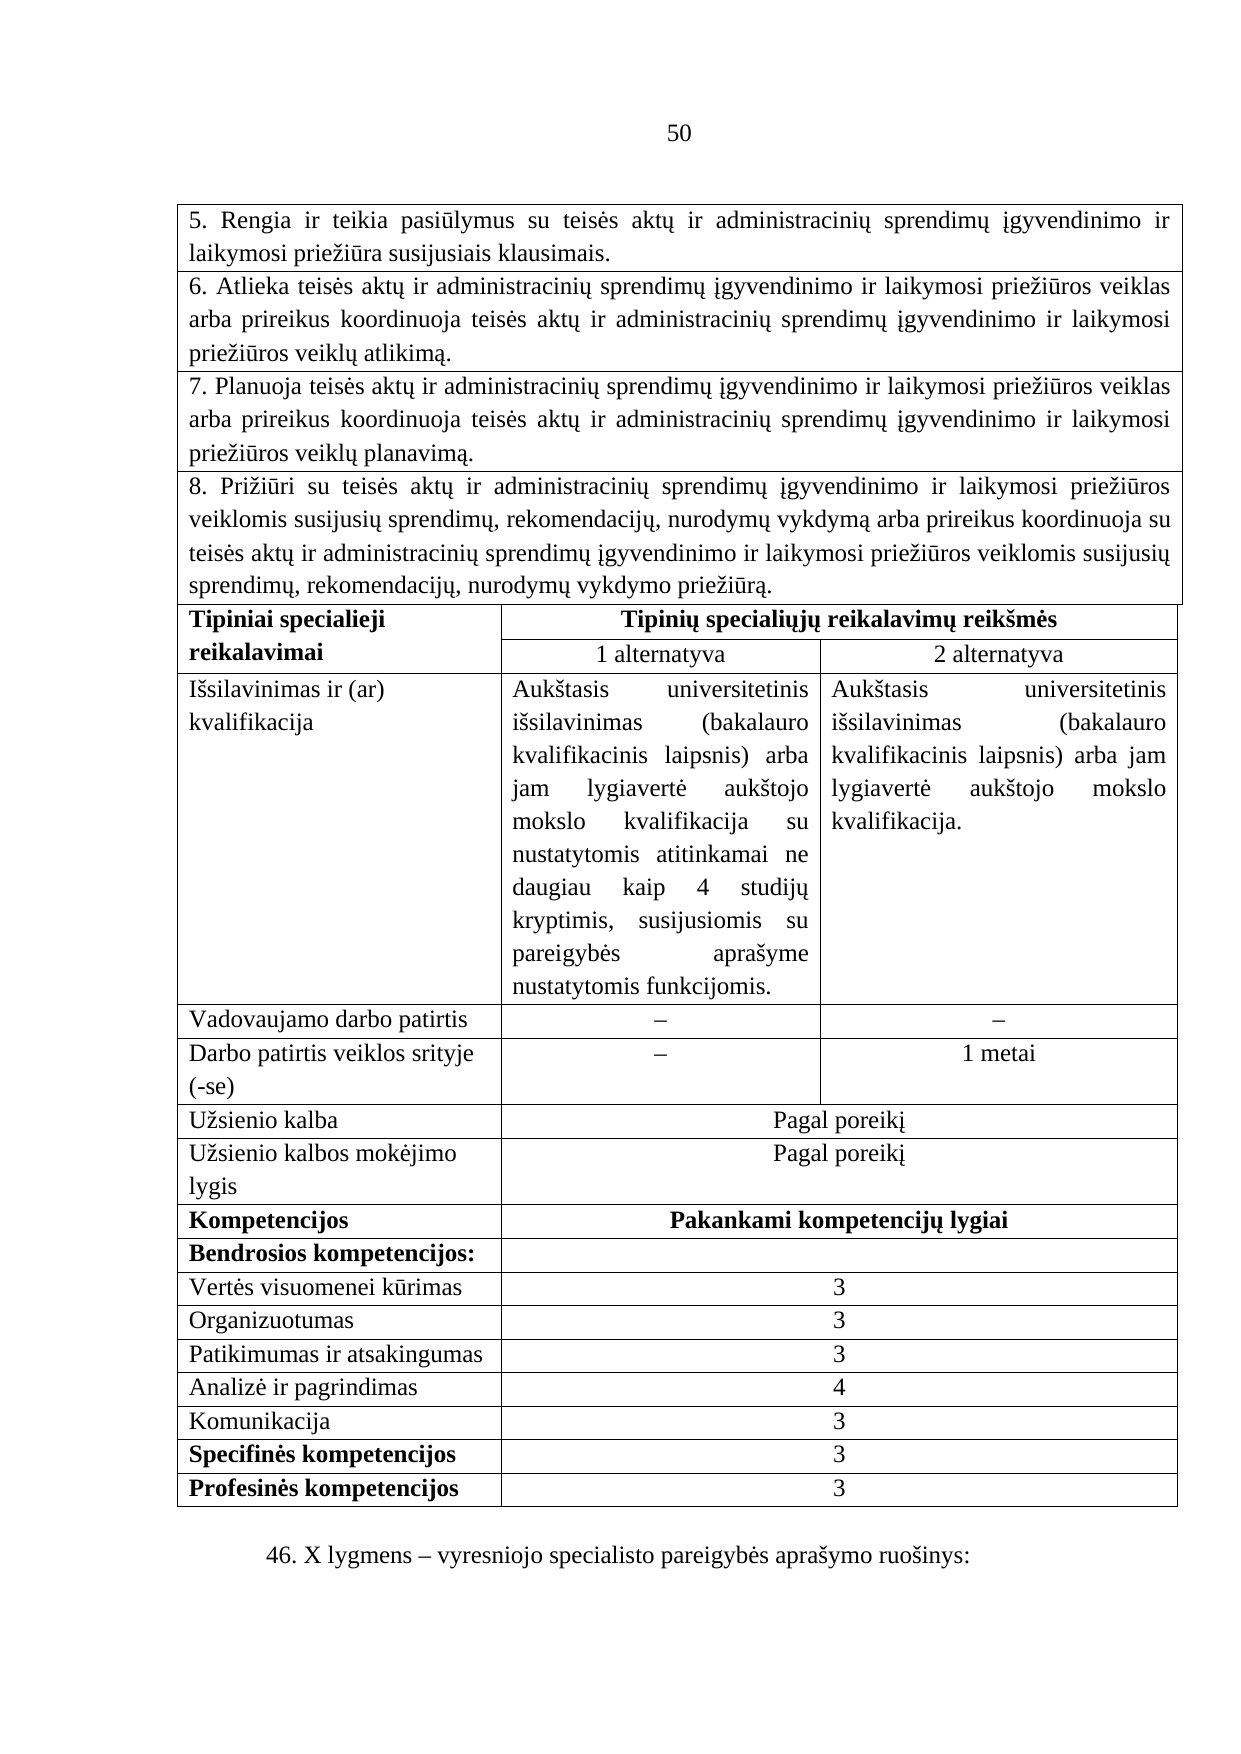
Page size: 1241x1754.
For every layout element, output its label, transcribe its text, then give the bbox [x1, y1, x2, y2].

table_cell 3 [502, 1273, 1177, 1305]
table_cell Užsienio kalbos mokėjimo lygis [178, 1139, 501, 1204]
table_cell 5. Rengia ir teikia pasiūlymus su teisės aktų ir administracinių sprendimų įgyvendinimo ir laikymosi priežiūra susijusiais klausimais. [178, 205, 1182, 271]
table_cell Pagal poreikį [502, 1139, 1177, 1204]
table_cell Kompetencijos [178, 1205, 501, 1238]
table_cell Pakankami kompetencijų lygiai [502, 1205, 1177, 1238]
table_cell [1178, 673, 1182, 1004]
table_cell Aukštasis universitetinis išsilavinimas (bakalauro kvalifikacinis laipsnis) arba jam lygiavertė aukštojo mokslo kvalifikacija. [821, 674, 1177, 1004]
table_cell [1178, 1238, 1182, 1271]
table_cell 8. Prižiūri su teisės aktų ir administracinių sprendimų įgyvendinimo ir laikymosi priežiūros veiklomis susijusių sprendimų, rekomendacijų, nurodymų vykdymą arba prireikus koordinuoja su teisės aktų ir administracinių sprendimų įgyvendinimo ir laikymosi priežiūros veiklomis susijusių sprendimų, rekomendacijų, nurodymų vykdymo priežiūrą. [178, 472, 1182, 604]
table_cell [1178, 1339, 1182, 1372]
table_cell [1178, 1439, 1182, 1473]
table_cell Darbo patirtis veiklos srityje (-se) [178, 1039, 501, 1104]
table_cell Aukštasis universitetinis išsilavinimas (bakalauro kvalifikacinis laipsnis) arba jam lygiavertė aukštojo mokslo kvalifikacija su nustatytomis atitinkamai ne daugiau kaip 4 studijų kryptimis, susijusiomis su pareigybės aprašyme nustatytomis funkcijomis. [502, 674, 820, 1004]
table_cell [1178, 1473, 1182, 1506]
table_cell Užsienio kalba [178, 1105, 501, 1138]
table_cell 7. Planuoja teisės aktų ir administracinių sprendimų įgyvendinimo ir laikymosi priežiūros veiklas arba prireikus koordinuoja teisės aktų ir administracinių sprendimų įgyvendinimo ir laikymosi priežiūros veiklų planavimą. [178, 372, 1182, 471]
table_cell Profesinės kompetencijos [178, 1474, 501, 1506]
table_cell – [821, 1005, 1177, 1038]
table_cell – [502, 1039, 820, 1104]
table_cell 3 [502, 1306, 1177, 1338]
table_cell [1178, 639, 1182, 673]
table_cell Analizė ir pagrindimas [178, 1373, 501, 1406]
table_cell Vertės visuomenei kūrimas [178, 1273, 501, 1305]
table_cell [1178, 1004, 1182, 1038]
table_cell Išsilavinimas ir (ar) kvalifikacija [178, 674, 501, 1004]
table_cell Organizuotumas [178, 1306, 501, 1338]
table_cell [1178, 1038, 1182, 1104]
table_cell 3 [502, 1407, 1177, 1439]
table_cell 3 [502, 1474, 1177, 1506]
table_cell Vadovaujamo darbo patirtis [178, 1005, 501, 1038]
table_cell – [502, 1005, 820, 1038]
text 46. X lygmens – vyresniojo specialisto pareigybės aprašymo ruošinys: [177, 1540, 1181, 1568]
table_cell Tipiniai specialieji reikalavimai [178, 605, 501, 673]
table_cell 6. Atlieka teisės aktų ir administracinių sprendimų įgyvendinimo ir laikymosi priežiūros veiklas arba prireikus koordinuoja teisės aktų ir administracinių sprendimų įgyvendinimo ir laikymosi priežiūros veiklų atlikimą. [178, 272, 1182, 371]
table_cell 1 metai [821, 1039, 1177, 1104]
table_cell [1178, 1204, 1182, 1238]
table_cell [1178, 605, 1182, 639]
table_cell [1178, 1138, 1182, 1204]
table_cell [502, 1239, 1177, 1271]
table_cell 3 [502, 1340, 1177, 1372]
table_cell Patikimumas ir atsakingumas [178, 1340, 501, 1372]
table_cell 1 alternatyva [502, 640, 820, 673]
table_cell Komunikacija [178, 1407, 501, 1439]
table_cell [1178, 1406, 1182, 1439]
table_cell Tipinių specialiųjų reikalavimų reikšmės [502, 605, 1177, 639]
table_cell [1178, 1104, 1182, 1138]
table_cell [1178, 1372, 1182, 1406]
table_cell 2 alternatyva [821, 640, 1177, 673]
table_cell Pagal poreikį [502, 1105, 1177, 1138]
table_cell Bendrosios kompetencijos: [178, 1239, 501, 1271]
table_cell [1178, 1271, 1182, 1305]
table_cell Specifinės kompetencijos [178, 1440, 501, 1473]
table_cell 4 [502, 1373, 1177, 1406]
table_cell [1178, 1305, 1182, 1338]
table_cell 3 [502, 1440, 1177, 1473]
